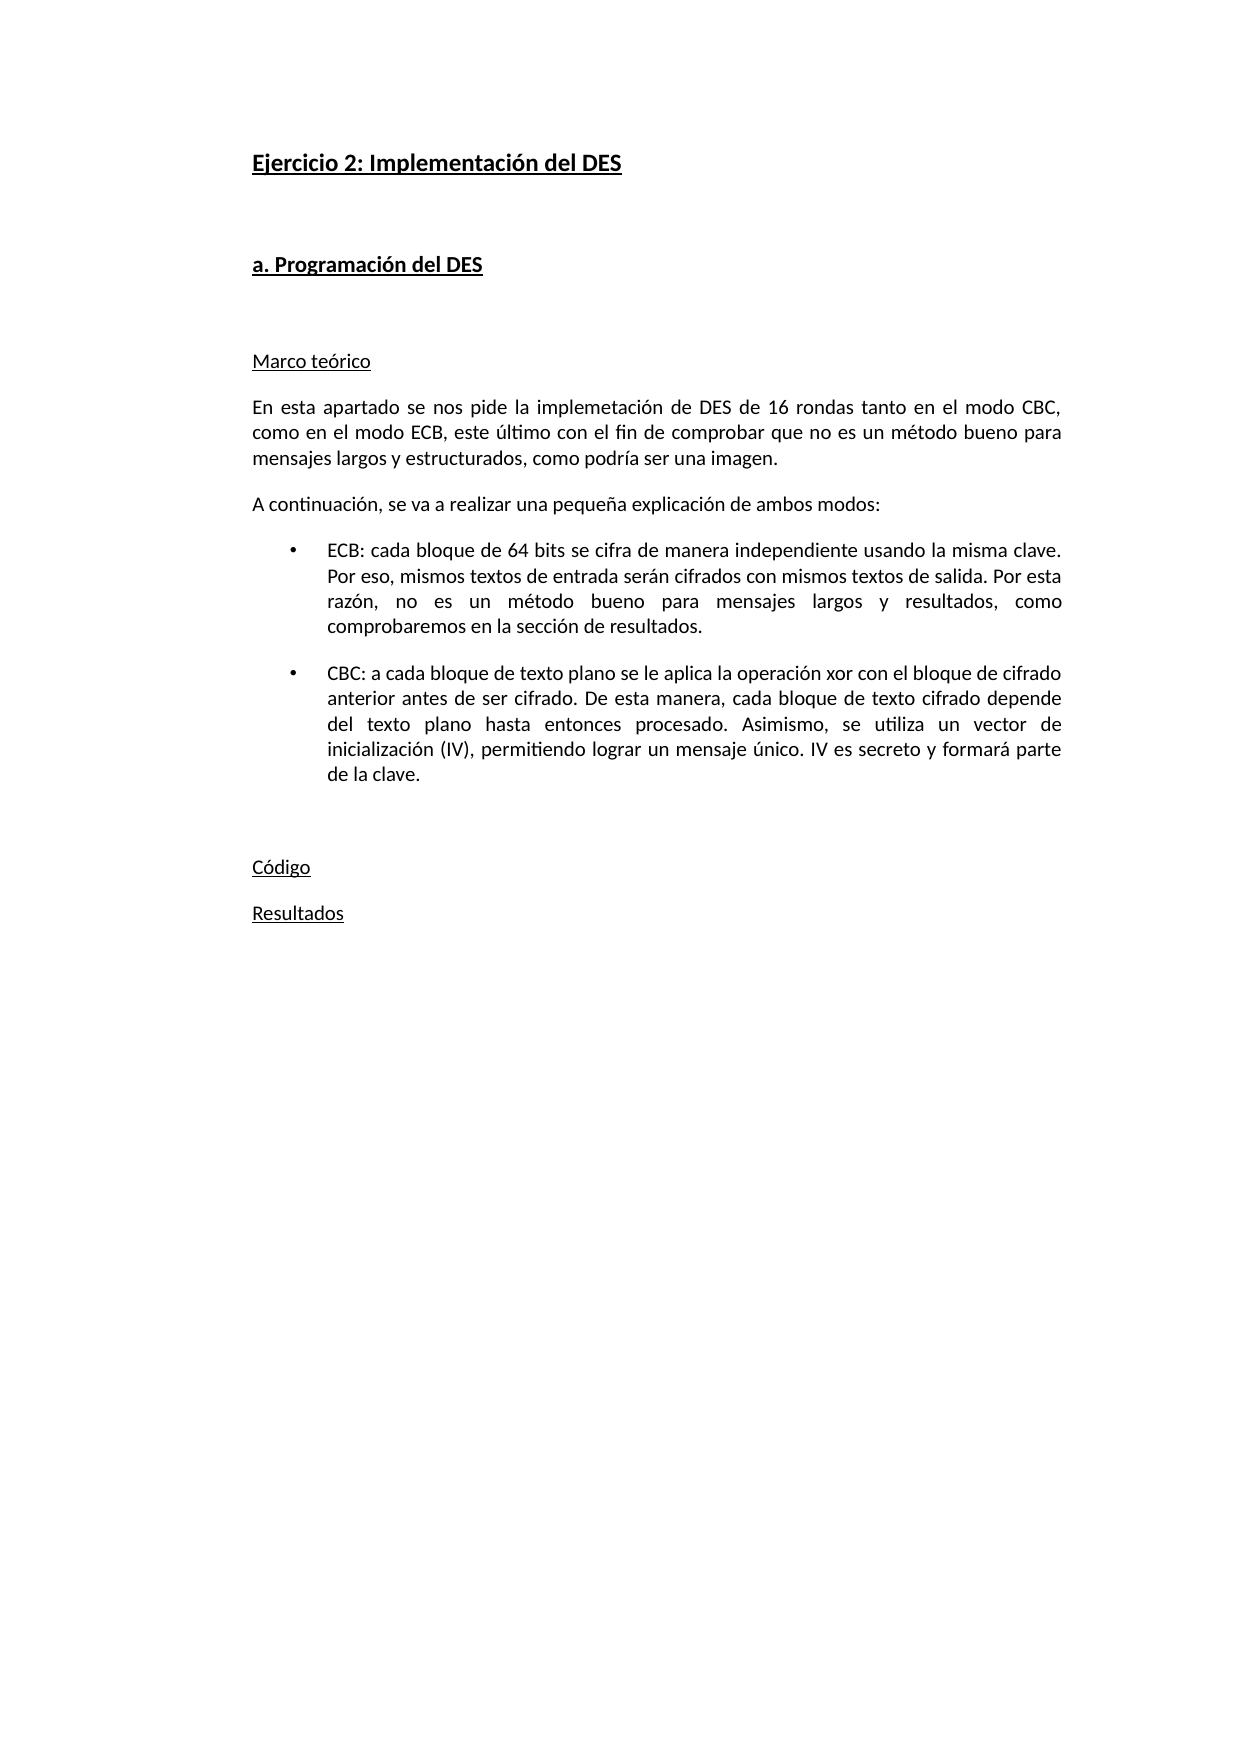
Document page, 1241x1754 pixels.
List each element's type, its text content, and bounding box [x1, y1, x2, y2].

text a. Programación del DES [252, 250, 1063, 278]
list CBC: a cada bloque de texto plano se le aplica la operación xor con el bloque de cifrado anterior antes de ser cifrado. De esta manera, cada bloque de texto cifrado depende del texto plano hasta entonces procesado. Asimismo, se utiliza un vector de inicialización (IV), permitiendo lograr un mensaje único. IV es secreto y formará parte de la clave. [289, 660, 1063, 787]
text Código [252, 854, 1063, 879]
text Marco teórico [252, 348, 1063, 373]
text Resultados [252, 900, 1063, 926]
list ECB: cada bloque de 64 bits se cifra de manera independiente usando la misma clave. Por eso, mismos textos de entrada serán cifrados con mismos textos de salida. Por esta razón, no es un método bueno para mensajes largos y resultados, como comprobaremos en la sección de resultados. [289, 537, 1063, 639]
text A continuación, se va a realizar una pequeña explicación de ambos modos: [252, 491, 1063, 517]
text Ejercicio 2: Implementación del DES [252, 147, 1063, 178]
text En esta apartado se nos pide la implemetación de DES de 16 rondas tanto en el modo CBC, como en el modo ECB, este último con el fin de comprobar que no es un método bueno para mensajes largos y estructurados, como podría ser una imagen. [252, 394, 1063, 470]
